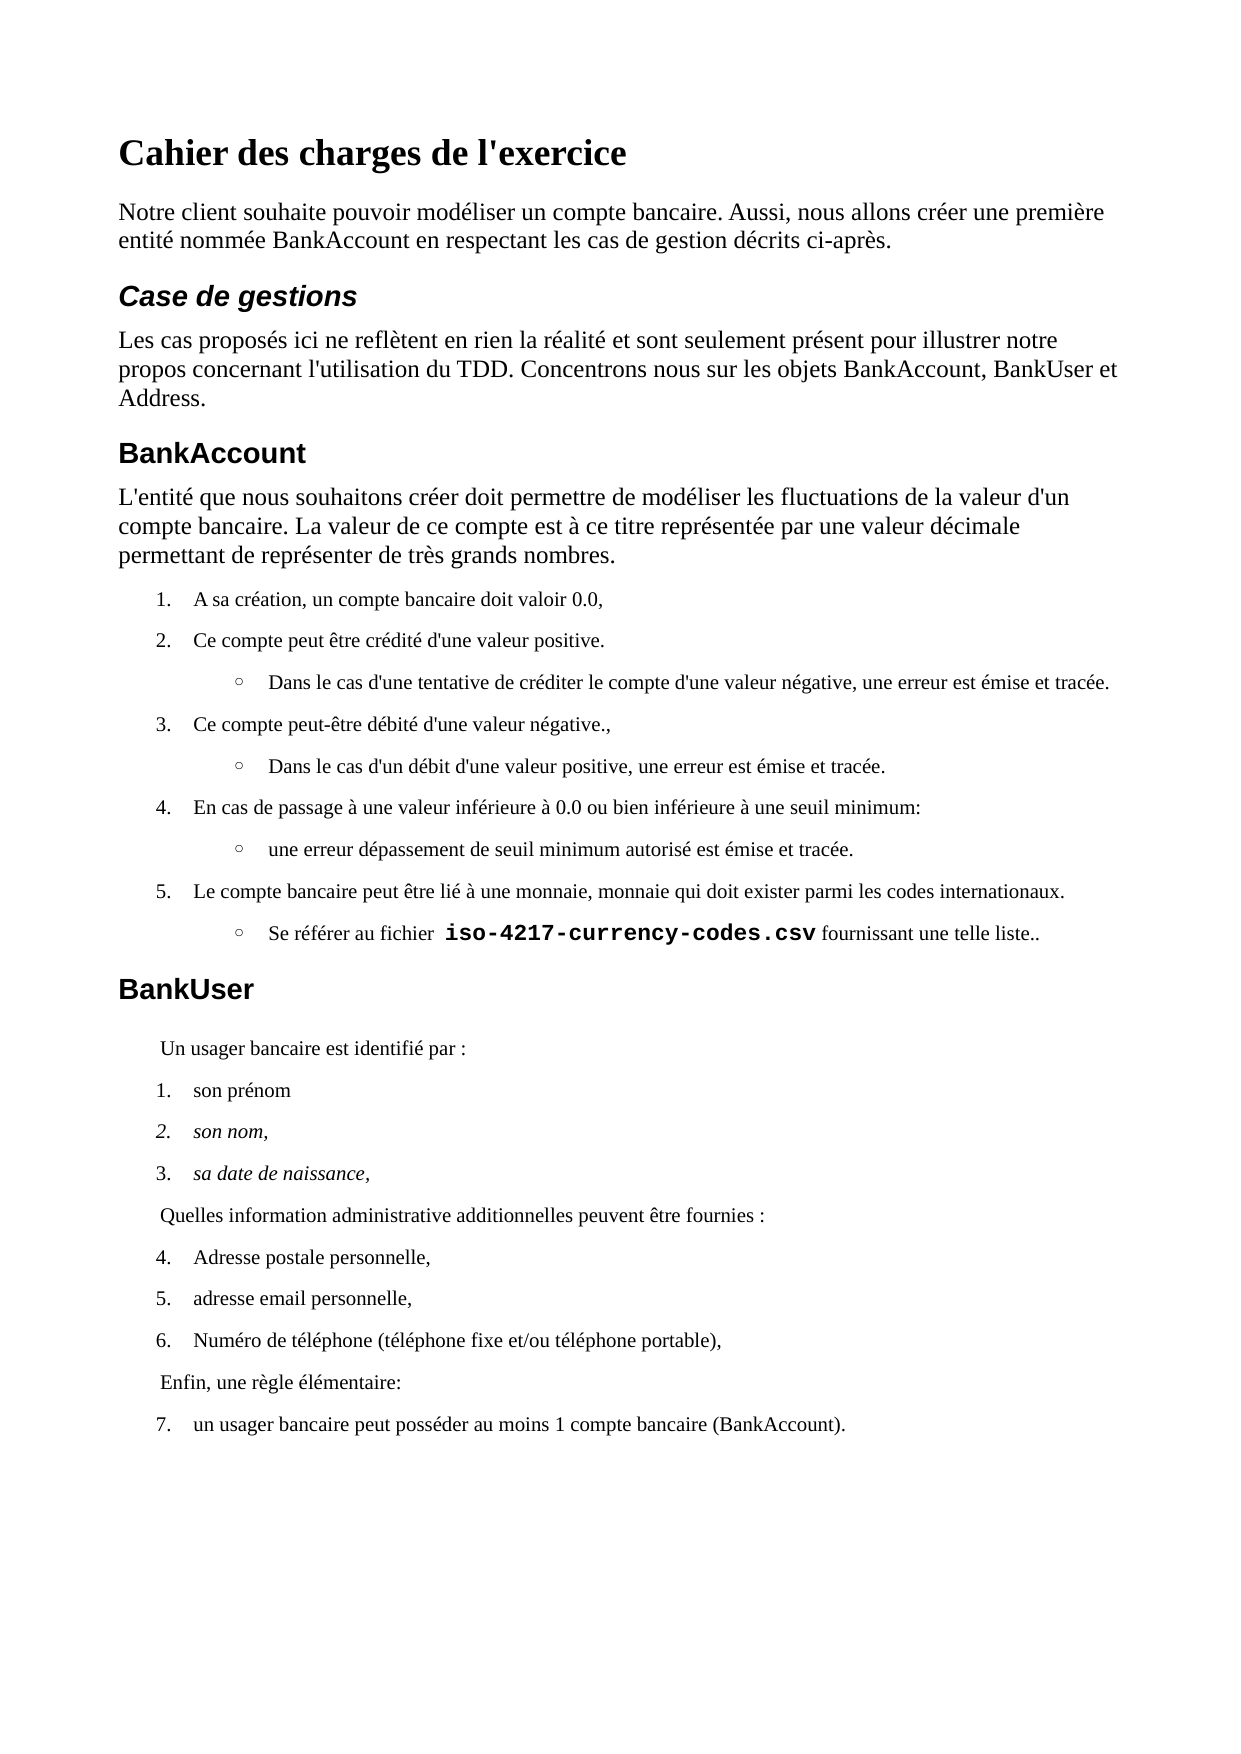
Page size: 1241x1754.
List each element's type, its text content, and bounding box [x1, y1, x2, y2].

list son prénom [156, 1077, 1122, 1102]
text Les cas proposés ici ne reflètent en rien la réalité et sont seulement présent pour illustrer notre propos concernant l'utilisation du TDD. Concentrons nous sur les objets BankAccount, BankUser et Address. [118, 325, 1122, 411]
subtitle BankAccount [118, 436, 1122, 470]
list Adresse postale personnelle, [156, 1244, 1122, 1269]
list Se référer au fichier iso-4217-currency-codes.csv fournissant une telle liste.. [231, 921, 1122, 947]
subtitle BankUser [118, 972, 1122, 1006]
text Un usager bancaire est identifié par : [118, 1036, 1122, 1060]
subtitle Cahier des charges de l'exercice [118, 130, 1122, 173]
subtitle Case de gestions [118, 279, 1122, 313]
list En cas de passage à une valeur inférieure à 0.0 ou bien inférieure à une seuil minimum: [156, 795, 1122, 819]
list Numéro de téléphone (téléphone fixe et/ou téléphone portable), [156, 1328, 1122, 1352]
text Notre client souhaite pouvoir modéliser un compte bancaire. Aussi, nous allons créer une première entité nommée BankAccount en respectant les cas de gestion décrits ci-après. [118, 197, 1122, 254]
text L'entité que nous souhaitons créer doit permettre de modéliser les fluctuations de la valeur d'un compte bancaire. La valeur de ce compte est à ce titre représentée par une valeur décimale permettant de représenter de très grands nombres. [118, 482, 1122, 569]
list A sa création, un compte bancaire doit valoir 0.0, [156, 586, 1122, 611]
list Dans le cas d'un débit d'une valeur positive, une erreur est émise et tracée. [231, 753, 1122, 778]
list une erreur dépassement de seuil minimum autorisé est émise et tracée. [231, 837, 1122, 861]
text Quelles information administrative additionnelles peuvent être fournies : [118, 1203, 1122, 1227]
list Ce compte peut-être débité d'une valeur négative., [156, 712, 1122, 736]
list Dans le cas d'une tentative de créditer le compte d'une valeur négative, une erreur est émise et tracée. [231, 670, 1122, 694]
list Le compte bancaire peut être lié à une monnaie, monnaie qui doit exister parmi les codes internationaux. [156, 879, 1122, 903]
list Ce compte peut être crédité d'une valeur positive. [156, 628, 1122, 652]
list sa date de naissance, [156, 1161, 1122, 1185]
list un usager bancaire peut posséder au moins 1 compte bancaire (BankAccount). [156, 1412, 1122, 1436]
list son nom, [156, 1119, 1122, 1143]
text Enfin, une règle élémentaire: [118, 1370, 1122, 1394]
list adresse email personnelle, [156, 1286, 1122, 1310]
